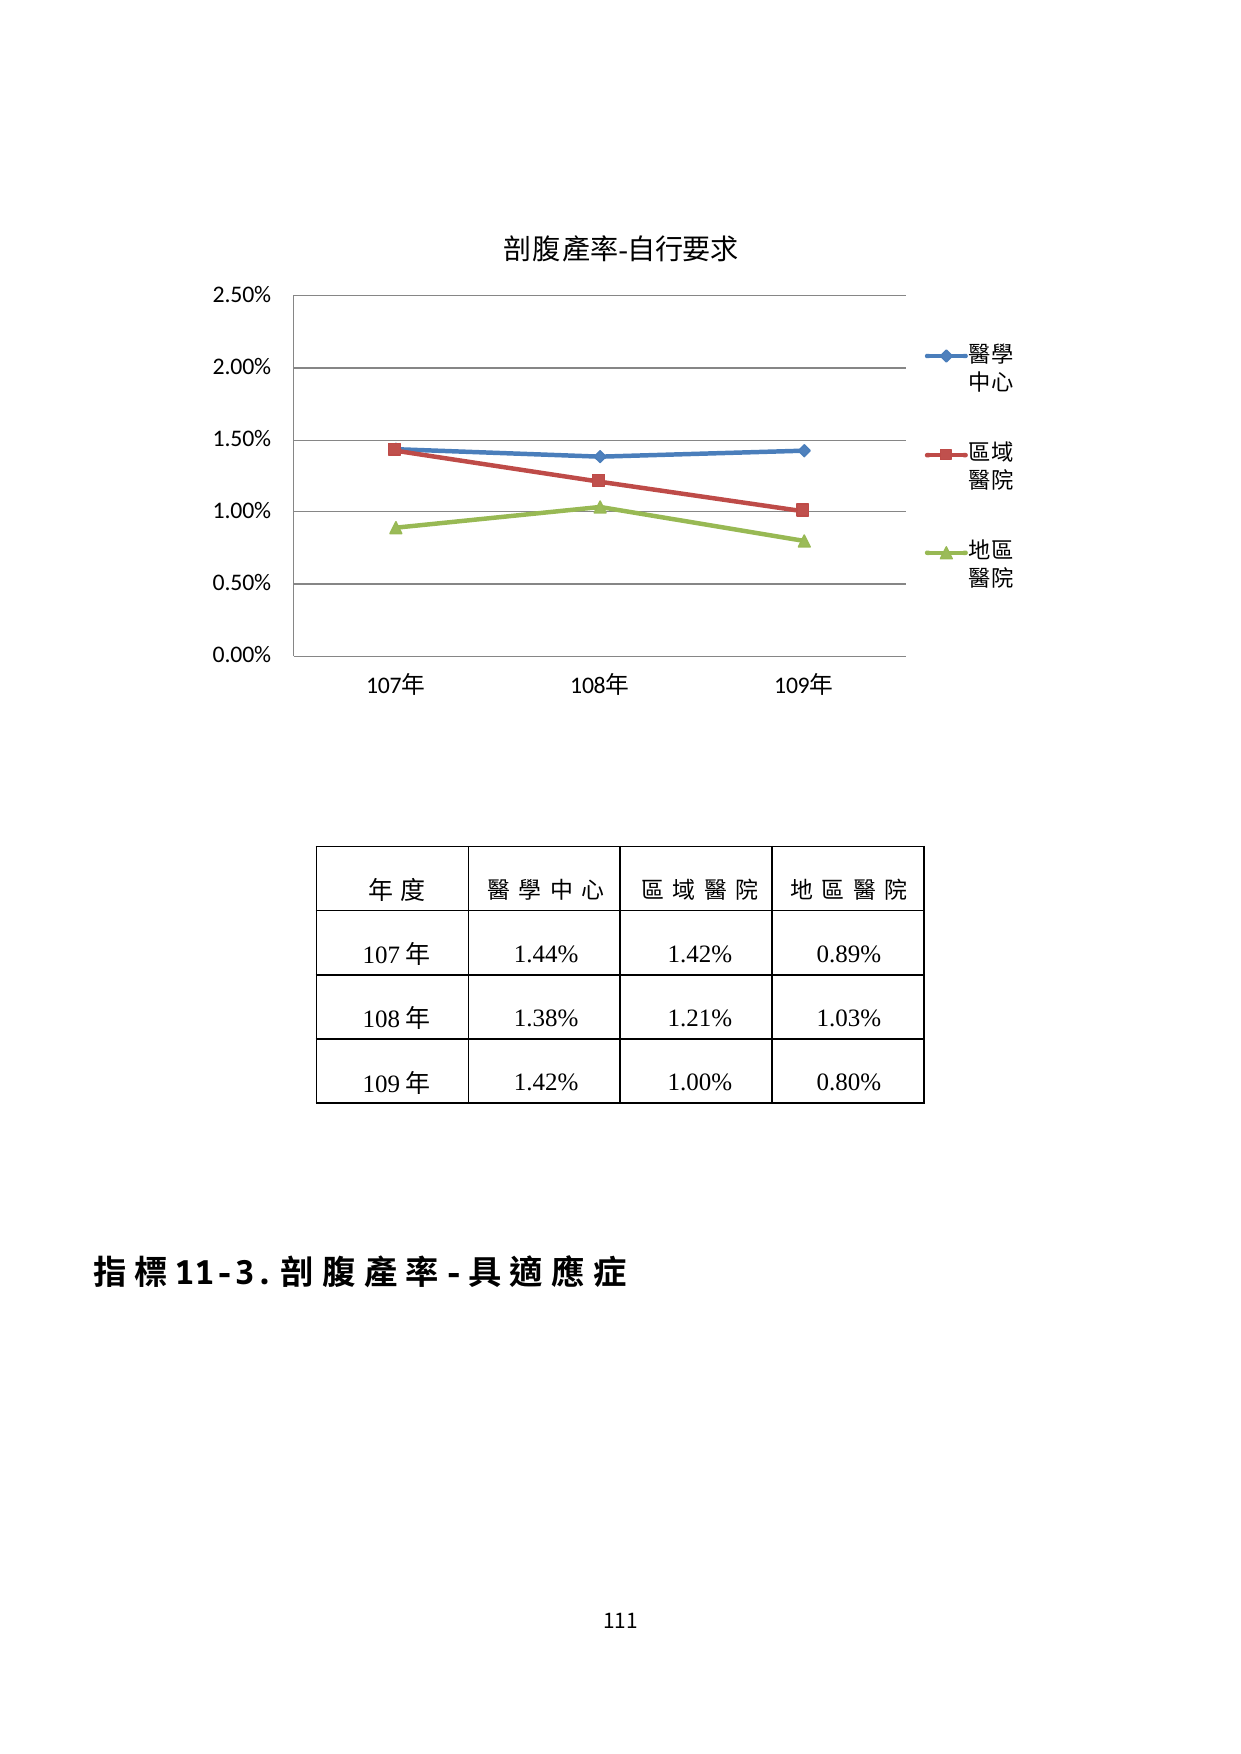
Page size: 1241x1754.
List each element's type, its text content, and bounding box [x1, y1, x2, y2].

table_header 年度 [317, 847, 468, 910]
table_cell 107年 [317, 911, 468, 974]
table_header 醫學中心 [469, 847, 619, 910]
table_cell 108年 [317, 976, 468, 1038]
table_cell 1.42% [469, 1040, 619, 1102]
table_cell 1.42% [621, 911, 771, 974]
table_cell 1.21% [621, 976, 771, 1038]
subtitle 指標11-3.剖腹產率-具適應症 [89, 1228, 1149, 1291]
table_cell 1.00% [621, 1040, 771, 1102]
table_header 地區醫院 [773, 847, 923, 910]
table_cell 0.80% [773, 1040, 923, 1102]
table_cell 1.03% [773, 976, 923, 1038]
table_cell 0.89% [773, 911, 923, 974]
table_cell 1.44% [469, 911, 619, 974]
table_cell 109年 [317, 1040, 468, 1102]
table_cell 1.38% [469, 976, 619, 1038]
table_header 區域醫院 [621, 847, 771, 910]
